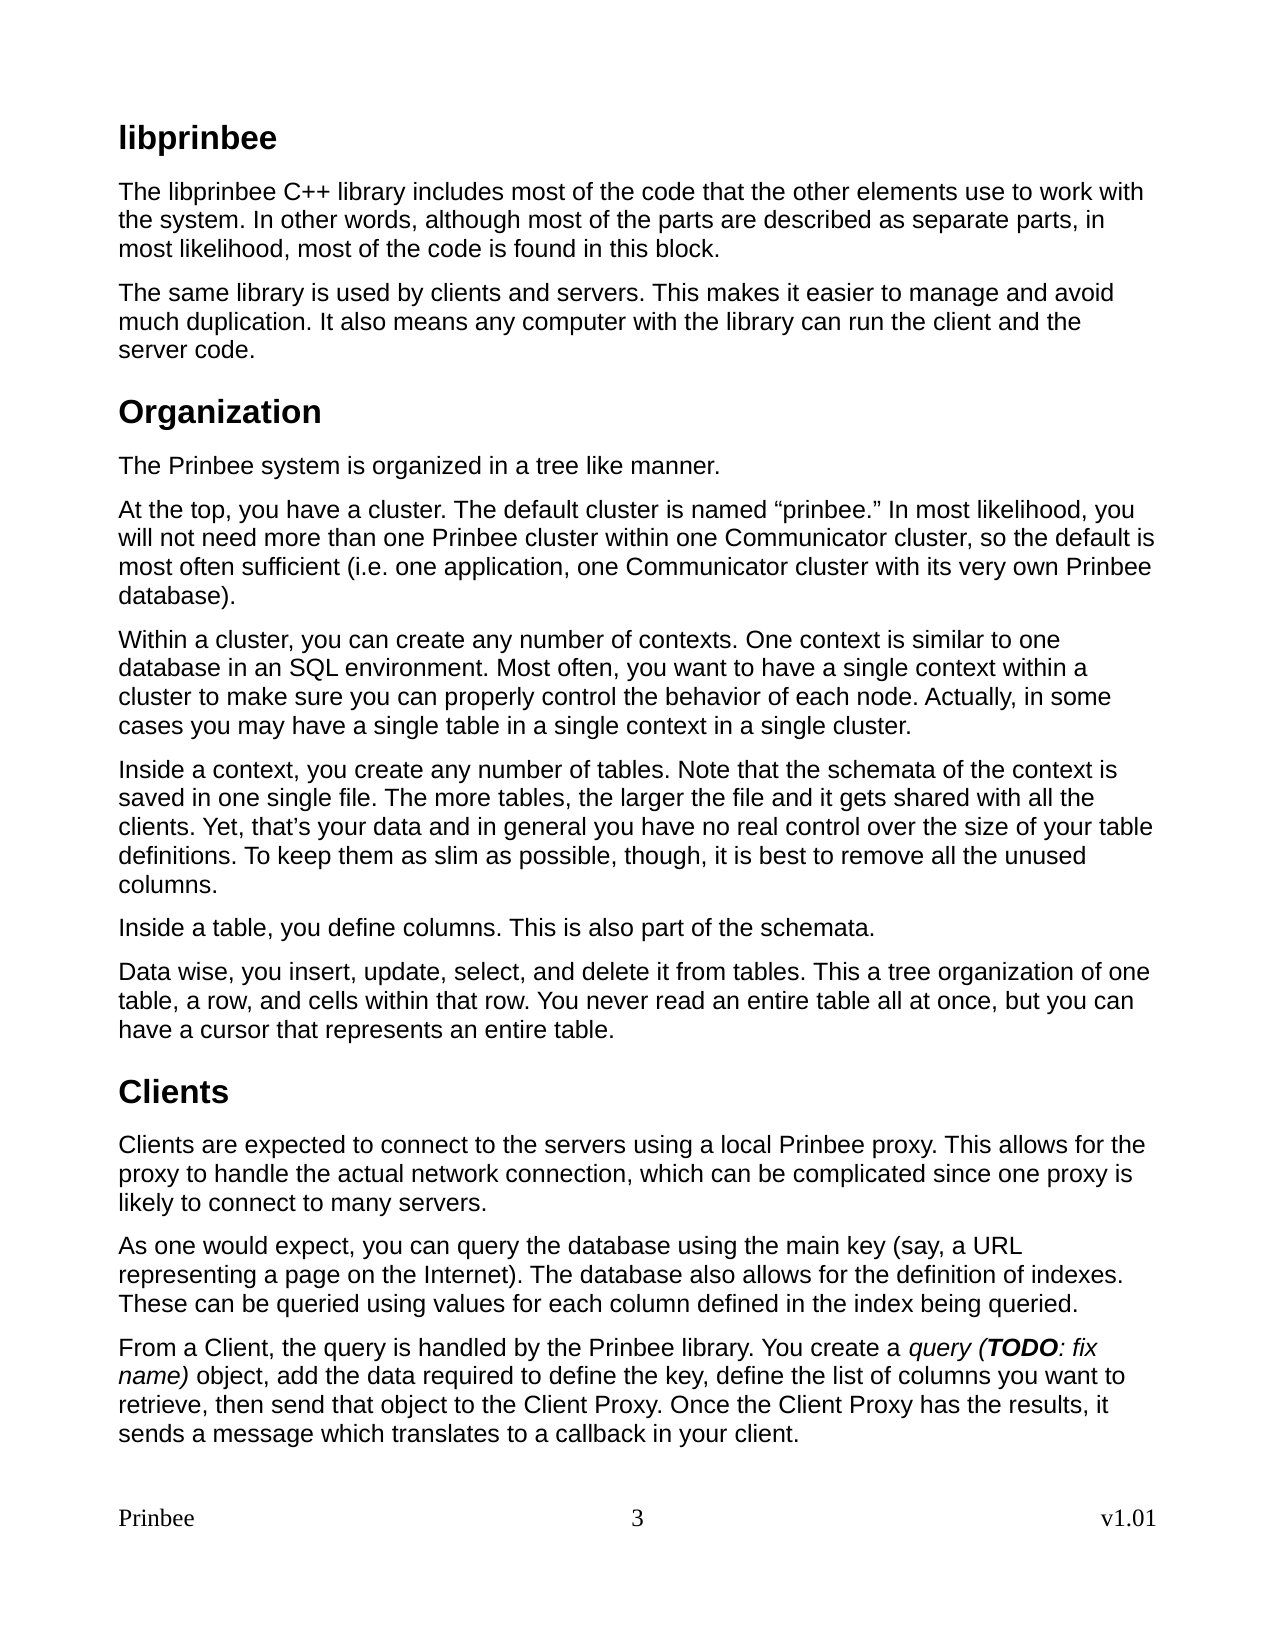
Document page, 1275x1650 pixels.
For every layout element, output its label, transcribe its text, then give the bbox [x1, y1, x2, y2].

text Within a cluster, you can create any number of contexts. One context is similar to one database in an SQL environment. Most often, you want to have a single context within a cluster to make sure you can properly control the behavior of each node. Actually, in some cases you may have a single table in a single context in a single cluster. [118, 624, 1157, 739]
text Clients are expected to connect to the servers using a local Prinbee proxy. This allows for the proxy to handle the actual network connection, which can be complicated since one proxy is likely to connect to many servers. [118, 1130, 1157, 1216]
text As one would expect, you can query the database using the main key (say, a URL representing a page on the Internet). The database also allows for the definition of indexes. These can be queried using values for each column defined in the index being queried. [118, 1231, 1157, 1318]
subtitle Clients [118, 1072, 1157, 1110]
text Data wise, you insert, update, select, and delete it from tables. This a tree organization of one table, a row, and cells within that row. You never read an entire table all at once, but you can have a cursor that represents an entire table. [118, 957, 1157, 1043]
text The same library is used by clients and servers. This makes it easier to manage and avoid much duplication. It also means any computer with the library can run the client and the server code. [118, 278, 1157, 364]
subtitle Organization [118, 392, 1157, 431]
subtitle libprinbee [118, 118, 1157, 157]
text The Prinbee system is organized in a tree like manner. [118, 451, 1157, 479]
text From a Client, the query is handled by the Prinbee library. You create a query (TODO: fix name) object, add the data required to define the key, define the list of columns you want to retrieve, then send that object to the Client Proxy. Once the Client Proxy has the results, it sends a message which translates to a callback in your client. [118, 1333, 1157, 1448]
text The libprinbee C++ library includes most of the code that the other elements use to work with the system. In other words, although most of the parts are described as separate parts, in most likelihood, most of the code is found in this block. [118, 177, 1157, 263]
text At the top, you have a cluster. The default cluster is named “prinbee.” In most likelihood, you will not need more than one Prinbee cluster within one Communicator cluster, so the default is most often sufficient (i.e. one application, one Communicator cluster with its very own Prinbee database). [118, 494, 1157, 609]
text Inside a context, you create any number of tables. Note that the schemata of the context is saved in one single file. The more tables, the larger the file and it gets shared with all the clients. Yet, that’s your data and in general you have no real control over the size of your table definitions. To keep them as slim as possible, though, it is best to remove all the unused columns. [118, 754, 1157, 898]
text Inside a table, you define columns. This is also part of the schemata. [118, 913, 1157, 942]
